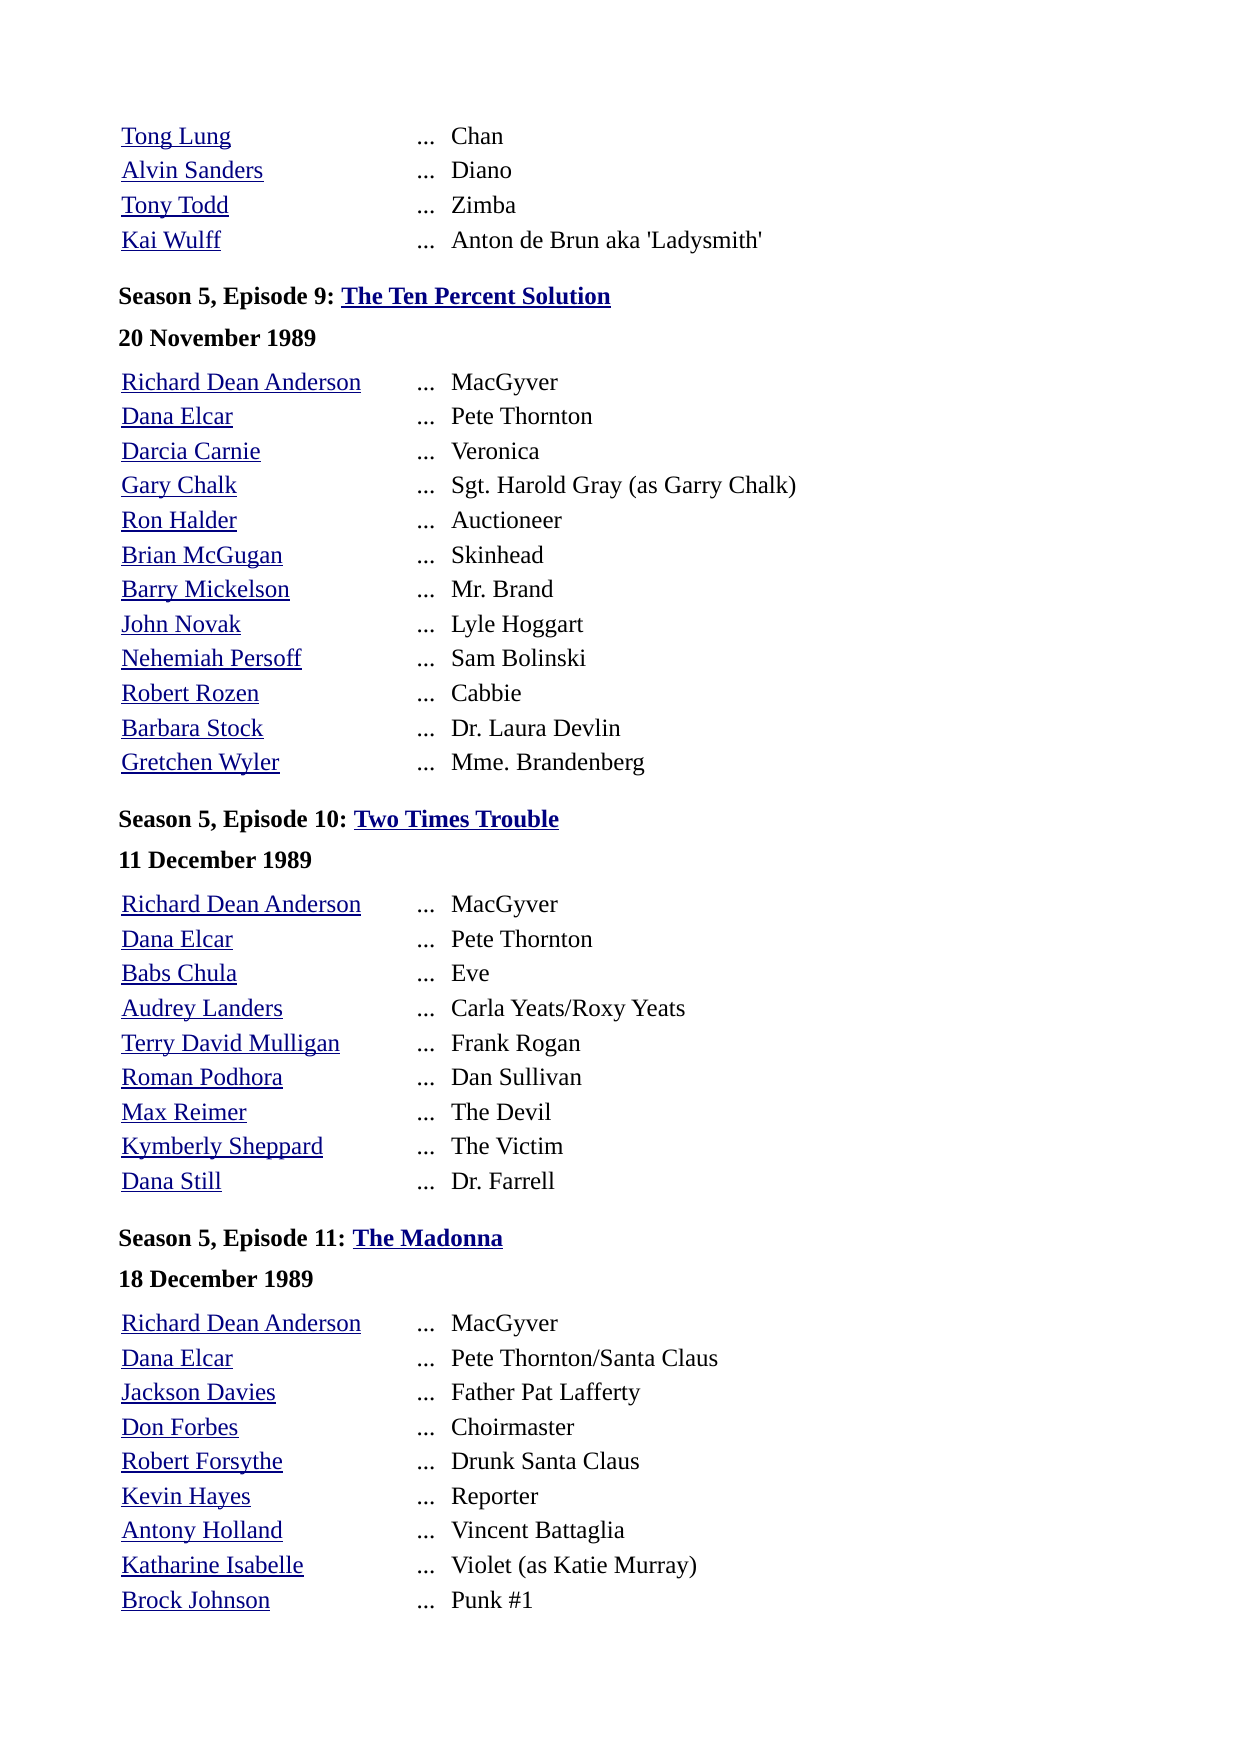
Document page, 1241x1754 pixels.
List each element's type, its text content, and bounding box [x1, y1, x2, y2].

table_cell Diano [448, 153, 768, 187]
table_cell Roman Podhora [118, 1059, 413, 1094]
table_cell ... [414, 399, 448, 433]
table_cell Chan [448, 118, 768, 153]
table_cell ... [414, 187, 448, 222]
table_cell Auctioneer [448, 502, 801, 537]
table_cell Pete Thornton [448, 921, 690, 956]
table_cell ... [414, 990, 448, 1025]
text 18 December 1989 [118, 1264, 1122, 1293]
table_cell ... [414, 1059, 448, 1094]
table_cell Eve [448, 956, 690, 990]
table_cell Gretchen Wyler [118, 744, 413, 779]
table_cell Zimba [448, 187, 768, 222]
table_cell Tony Todd [118, 187, 413, 222]
table_cell Cabbie [448, 675, 801, 710]
table_cell Antony Holland [118, 1513, 413, 1547]
table_cell Robert Rozen [118, 675, 413, 710]
text 20 November 1989 [118, 323, 1122, 351]
table_cell Terry David Mulligan [118, 1025, 413, 1059]
table_cell ... [414, 502, 448, 537]
table_cell ... [414, 571, 448, 606]
table_cell Frank Rogan [448, 1025, 690, 1059]
table_cell Carla Yeats/Roxy Yeats [448, 990, 690, 1025]
table_cell Gary Chalk [118, 468, 413, 502]
table_header MacGyver [448, 364, 801, 398]
table_cell Ron Halder [118, 502, 413, 537]
table_cell Anton de Brun aka 'Ladysmith' [448, 222, 768, 256]
table_cell Pete Thornton/Santa Claus [448, 1340, 751, 1374]
table_cell ... [414, 675, 448, 710]
table_cell Katharine Isabelle [118, 1547, 413, 1582]
table_cell ... [414, 921, 448, 956]
table_cell ... [414, 1547, 448, 1582]
subtitle Season 5, Episode 11: The Madonna [118, 1223, 1122, 1251]
table_cell Audrey Landers [118, 990, 413, 1025]
table_cell Alvin Sanders [118, 153, 413, 187]
table_cell ... [414, 118, 448, 153]
text 11 December 1989 [118, 845, 1122, 874]
table_header MacGyver [448, 886, 690, 921]
table_cell Mme. Brandenberg [448, 744, 801, 779]
table_cell Mr. Brand [448, 571, 801, 606]
table_header ... [414, 886, 448, 921]
table_cell Drunk Santa Claus [448, 1444, 751, 1478]
table_cell ... [414, 606, 448, 641]
table_cell Dana Elcar [118, 921, 413, 956]
table_cell ... [414, 956, 448, 990]
table_cell Brian McGugan [118, 537, 413, 571]
table_header Richard Dean Anderson [118, 364, 413, 398]
table_cell ... [414, 433, 448, 468]
table_cell ... [414, 1163, 448, 1198]
table_cell ... [414, 1129, 448, 1163]
table_cell Dana Elcar [118, 1340, 413, 1374]
table_cell ... [414, 1374, 448, 1409]
table_cell Dana Still [118, 1163, 413, 1198]
table_cell ... [414, 1444, 448, 1478]
subtitle Season 5, Episode 10: Two Times Trouble [118, 804, 1122, 833]
table_cell The Victim [448, 1129, 690, 1163]
table_cell Kai Wulff [118, 222, 413, 256]
table_cell Choirmaster [448, 1409, 751, 1443]
table_cell ... [414, 710, 448, 744]
table_cell Reporter [448, 1478, 751, 1513]
subtitle Season 5, Episode 9: The Ten Percent Solution [118, 281, 1122, 310]
table_cell Barbara Stock [118, 710, 413, 744]
table_cell Barry Mickelson [118, 571, 413, 606]
table_cell Jackson Davies [118, 1374, 413, 1409]
table_header ... [414, 364, 448, 398]
table_cell ... [414, 468, 448, 502]
table_cell ... [414, 1582, 448, 1616]
table_cell Sam Bolinski [448, 641, 801, 675]
table_cell ... [414, 153, 448, 187]
table_cell Father Pat Lafferty [448, 1374, 751, 1409]
table_cell Nehemiah Persoff [118, 641, 413, 675]
table_cell Robert Forsythe [118, 1444, 413, 1478]
table_cell Darcia Carnie [118, 433, 413, 468]
table_cell Violet (as Katie Murray) [448, 1547, 751, 1582]
table_cell Kevin Hayes [118, 1478, 413, 1513]
table_cell Dan Sullivan [448, 1059, 690, 1094]
table_cell Max Reimer [118, 1094, 413, 1128]
table_cell Pete Thornton [448, 399, 801, 433]
table_cell Dr. Farrell [448, 1163, 690, 1198]
table_cell Punk #1 [448, 1582, 751, 1616]
table_cell Veronica [448, 433, 801, 468]
table_cell The Devil [448, 1094, 690, 1128]
table_header Richard Dean Anderson [118, 1305, 413, 1340]
table_cell ... [414, 1025, 448, 1059]
table_cell ... [414, 537, 448, 571]
table_cell ... [414, 744, 448, 779]
table_cell ... [414, 222, 448, 256]
table_cell Tong Lung [118, 118, 413, 153]
table_cell Kymberly Sheppard [118, 1129, 413, 1163]
table_cell ... [414, 641, 448, 675]
table_cell Brock Johnson [118, 1582, 413, 1616]
table_header Richard Dean Anderson [118, 886, 413, 921]
table_cell Don Forbes [118, 1409, 413, 1443]
table_cell Dr. Laura Devlin [448, 710, 801, 744]
table_cell ... [414, 1340, 448, 1374]
table_cell Skinhead [448, 537, 801, 571]
table_cell ... [414, 1478, 448, 1513]
table_cell Vincent Battaglia [448, 1513, 751, 1547]
table_cell Babs Chula [118, 956, 413, 990]
table_header ... [414, 1305, 448, 1340]
table_cell ... [414, 1094, 448, 1128]
table_cell Lyle Hoggart [448, 606, 801, 641]
table_cell ... [414, 1513, 448, 1547]
table_header MacGyver [448, 1305, 751, 1340]
table_cell John Novak [118, 606, 413, 641]
table_cell Dana Elcar [118, 399, 413, 433]
table_cell ... [414, 1409, 448, 1443]
table_cell Sgt. Harold Gray (as Garry Chalk) [448, 468, 801, 502]
